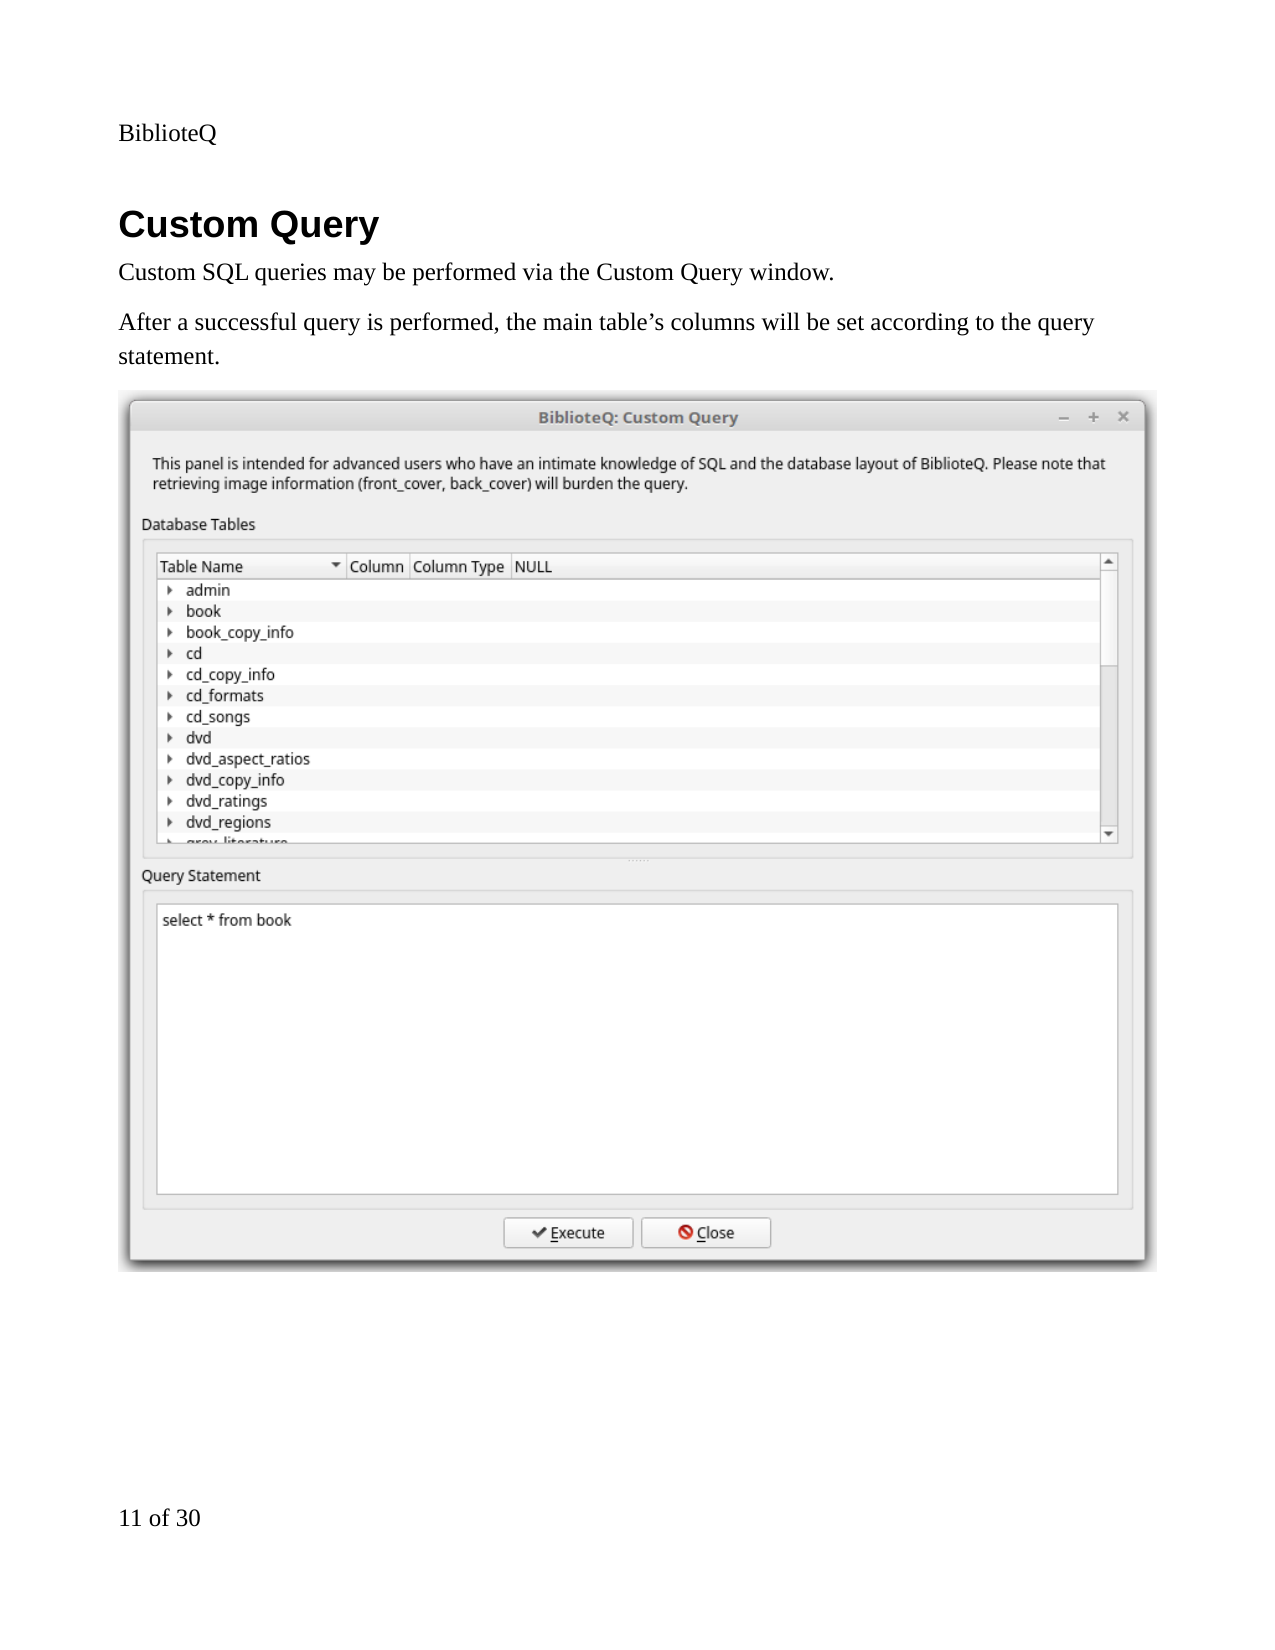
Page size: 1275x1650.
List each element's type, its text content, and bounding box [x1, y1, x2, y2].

text After a successful query is performed, the main table’s columns will be set according to the query statement. [118, 307, 1157, 370]
picture [118, 390, 1157, 1272]
text Custom SQL queries may be performed via the Custom Query window. [118, 257, 1157, 286]
subtitle Custom Query [118, 201, 1157, 245]
